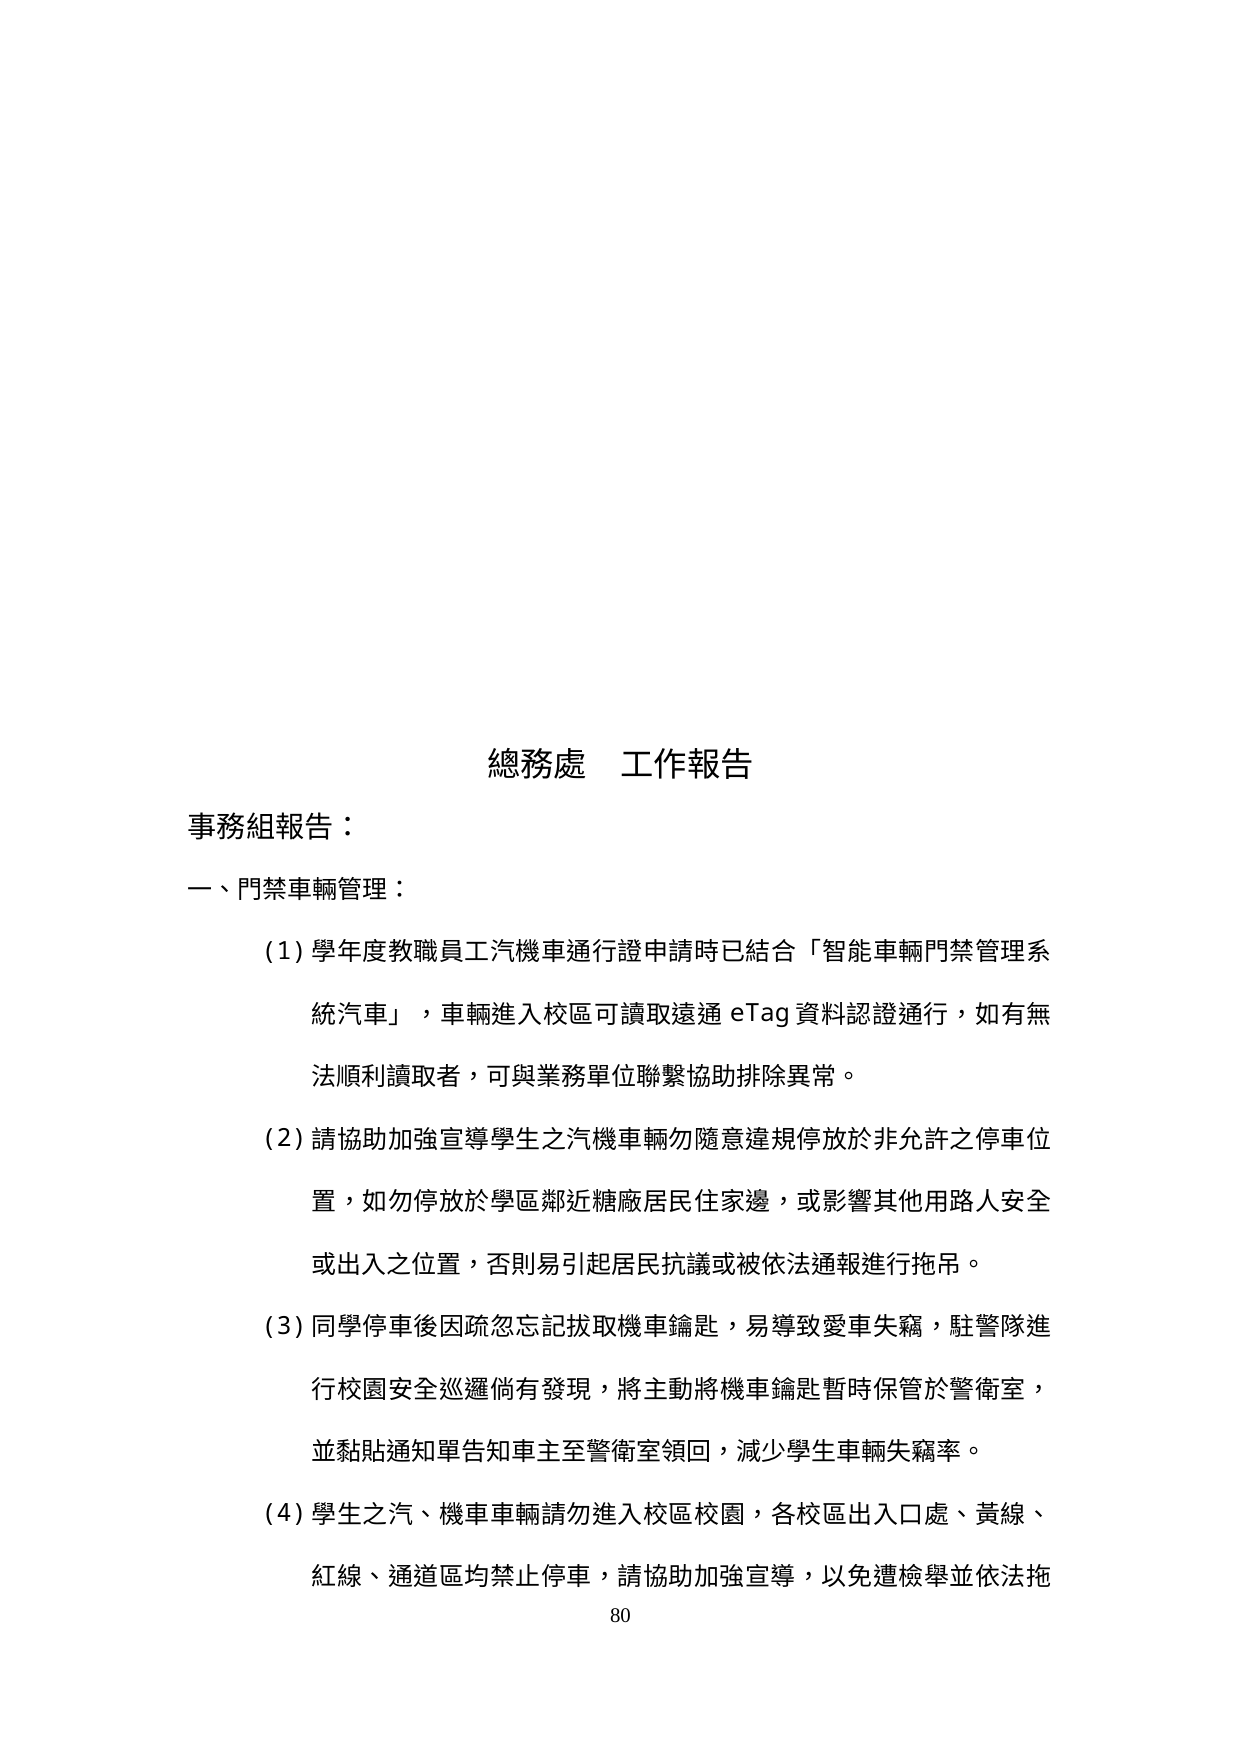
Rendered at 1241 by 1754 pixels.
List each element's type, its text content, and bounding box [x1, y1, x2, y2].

text 一、門禁車輛管理： [187, 846, 1053, 908]
list 學年度教職員工汽機車通行證申請時已結合「智能車輛門禁管理系統汽車」，車輛進入校區可讀取遠通eTag資料認證通行，如有無法順利讀取者，可與業務單位聯繫協助排除異常。 [261, 908, 1053, 1096]
list 請協助加強宣導學生之汽機車輛勿隨意違規停放於非允許之停車位置，如勿停放於學區鄰近糖廠居民住家邊，或影響其他用路人安全或出入之位置，否則易引起居民抗議或被依法通報進行拖吊。 [261, 1096, 1053, 1283]
list 同學停車後因疏忽忘記拔取機車鑰匙，易導致愛車失竊，駐警隊進行校園安全巡邏倘有發現，將主動將機車鑰匙暫時保管於警衛室，並黏貼通知單告知車主至警衛室領回，減少學生車輛失竊率。 [261, 1283, 1053, 1471]
text 事務組報告： [187, 783, 1053, 846]
list 學生之汽、機車車輛請勿進入校區校園，各校區出入口處、黃線、紅線、通道區均禁止停車，請協助加強宣導，以免遭檢舉並依法拖吊。 [261, 1471, 1053, 1596]
text 總務處 工作報告 [187, 721, 1053, 783]
